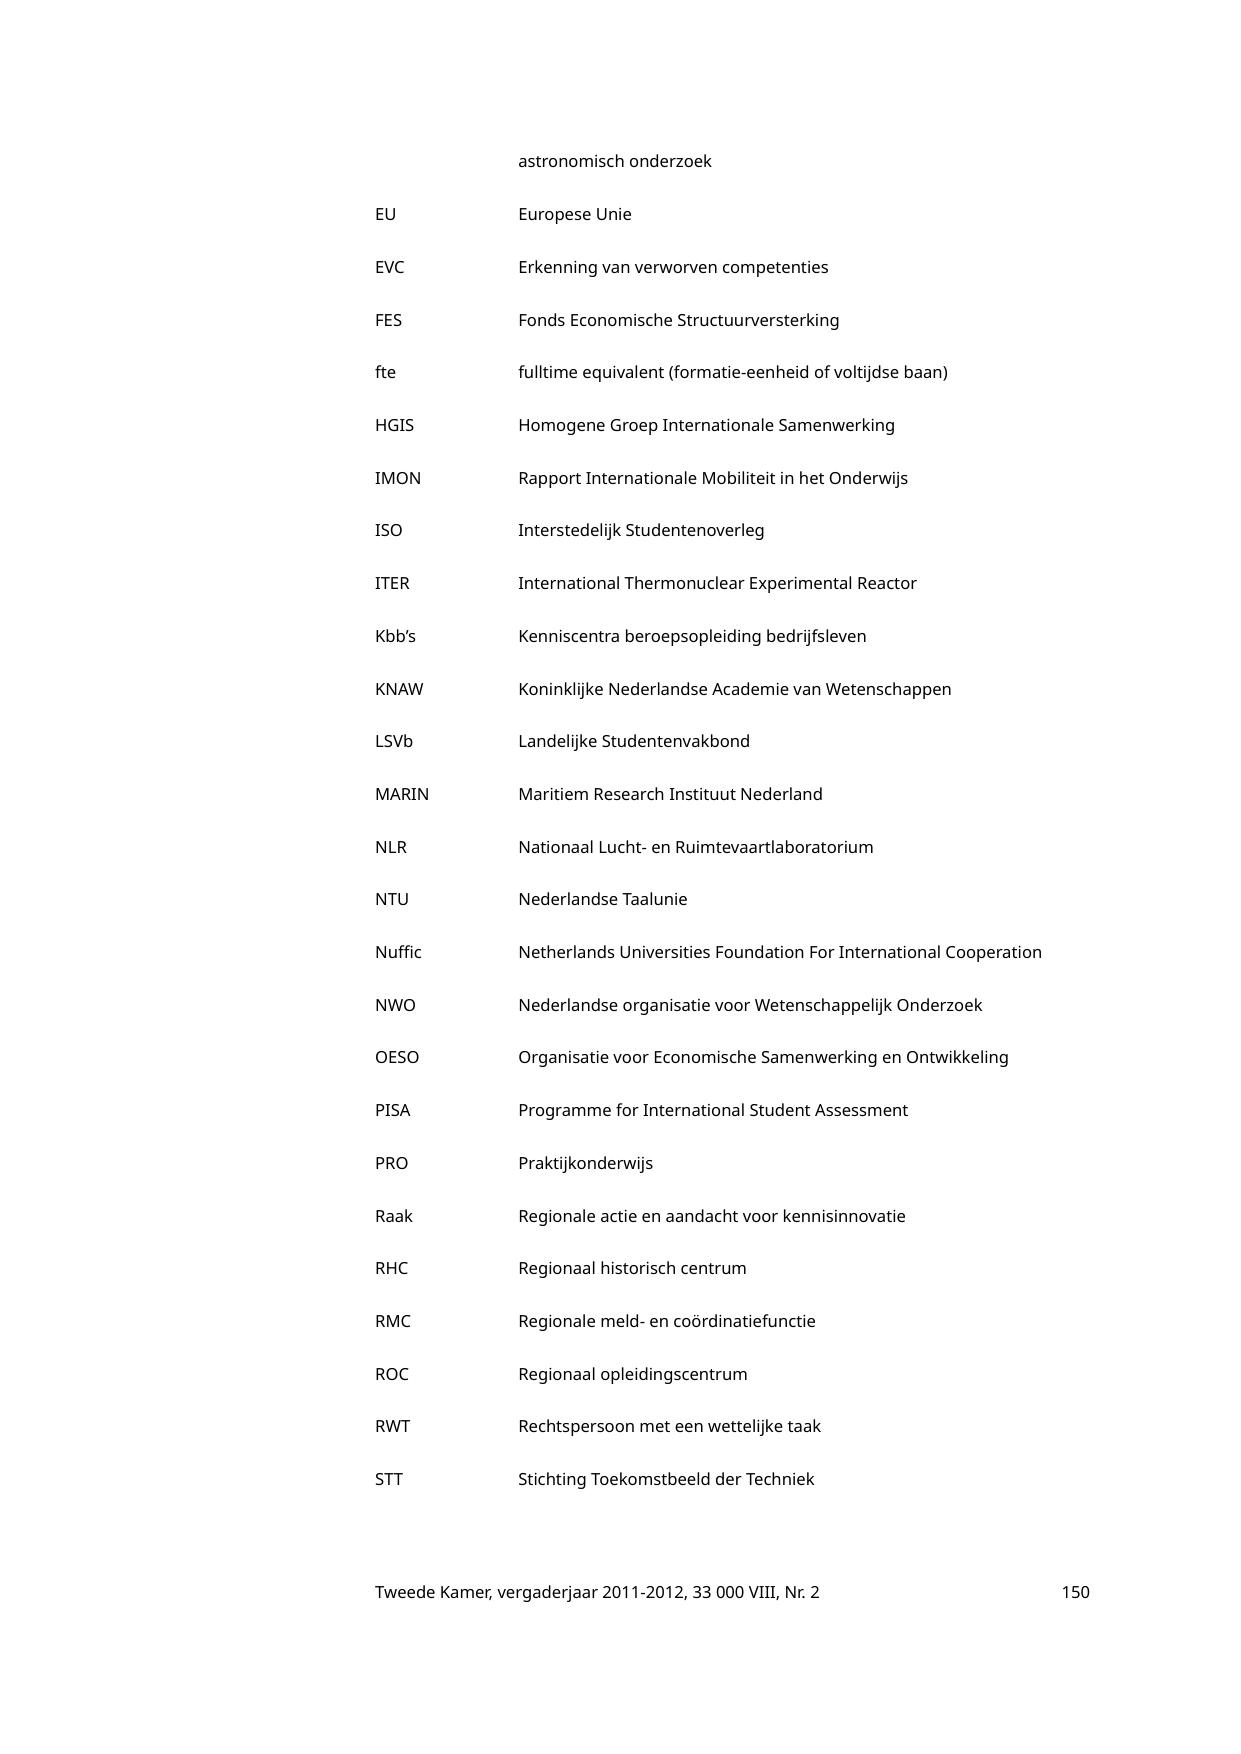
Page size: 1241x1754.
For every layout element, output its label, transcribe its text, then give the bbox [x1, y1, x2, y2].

table_cell Nuffic [375, 941, 518, 993]
table_cell Homogene Groep Internationale Samenwerking [518, 414, 1090, 466]
table_cell Erkenning van verworven competenties [518, 255, 1090, 308]
table_cell Programme for International Student Assessment [518, 1099, 1090, 1151]
table_cell HGIS [375, 414, 518, 466]
table_cell KNAW [375, 677, 518, 730]
table_cell Fonds Economische Structuurversterking [518, 308, 1090, 361]
table_cell RMC [375, 1310, 518, 1362]
table_cell NWO [375, 993, 518, 1046]
table_cell NLR [375, 835, 518, 888]
table_cell Rapport Internationale Mobiliteit in het Onderwijs [518, 466, 1090, 519]
table_cell PRO [375, 1151, 518, 1204]
table_cell Raak [375, 1204, 518, 1257]
table_cell PISA [375, 1099, 518, 1151]
table_cell Nederlandse organisatie voor Wetenschappelijk Onderzoek [518, 993, 1090, 1046]
table_cell NTU [375, 888, 518, 941]
table_cell Kenniscentra beroepsopleiding bedrijfsleven [518, 624, 1090, 677]
table_cell RWT [375, 1415, 518, 1468]
table_cell [375, 150, 518, 203]
table_cell Europese Unie [518, 203, 1090, 255]
table_cell Maritiem Research Instituut Nederland [518, 783, 1090, 835]
table_cell Landelijke Studentenvakbond [518, 730, 1090, 782]
table_cell Nederlandse Taalunie [518, 888, 1090, 941]
table_cell ITER [375, 572, 518, 624]
table_cell Regionaal opleidingscentrum [518, 1362, 1090, 1415]
table_cell OESO [375, 1046, 518, 1099]
table_cell MARIN [375, 783, 518, 835]
table_cell Stichting Toekomstbeeld der Techniek [518, 1468, 1090, 1520]
table_cell Kbb’s [375, 624, 518, 677]
table_cell ISO [375, 519, 518, 572]
table_cell Koninklijke Nederlandse Academie van Wetenschappen [518, 677, 1090, 730]
table_cell FES [375, 308, 518, 361]
table_cell ROC [375, 1362, 518, 1415]
table_cell Rechtspersoon met een wettelijke taak [518, 1415, 1090, 1468]
table_cell Regionale actie en aandacht voor kennisinnovatie [518, 1204, 1090, 1257]
table_cell LSVb [375, 730, 518, 782]
table_cell STT [375, 1468, 518, 1520]
table_cell astronomisch onderzoek [518, 150, 1090, 203]
table_cell Regionale meld- en coördinatiefunctie [518, 1310, 1090, 1362]
table_cell Netherlands Universities Foundation For International Cooperation [518, 941, 1090, 993]
table_cell International Thermonuclear Experimental Reactor [518, 572, 1090, 624]
table_cell fte [375, 361, 518, 413]
table_cell Interstedelijk Studentenoverleg [518, 519, 1090, 572]
table_cell Regionaal historisch centrum [518, 1257, 1090, 1309]
table_cell Praktijkonderwijs [518, 1151, 1090, 1204]
table_cell Organisatie voor Economische Samenwerking en Ontwikkeling [518, 1046, 1090, 1099]
table_cell RHC [375, 1257, 518, 1309]
table_cell EU [375, 203, 518, 255]
table_cell Nationaal Lucht- en Ruimtevaartlaboratorium [518, 835, 1090, 888]
table_cell fulltime equivalent (formatie-eenheid of voltijdse baan) [518, 361, 1090, 413]
table_cell EVC [375, 255, 518, 308]
table_cell IMON [375, 466, 518, 519]
